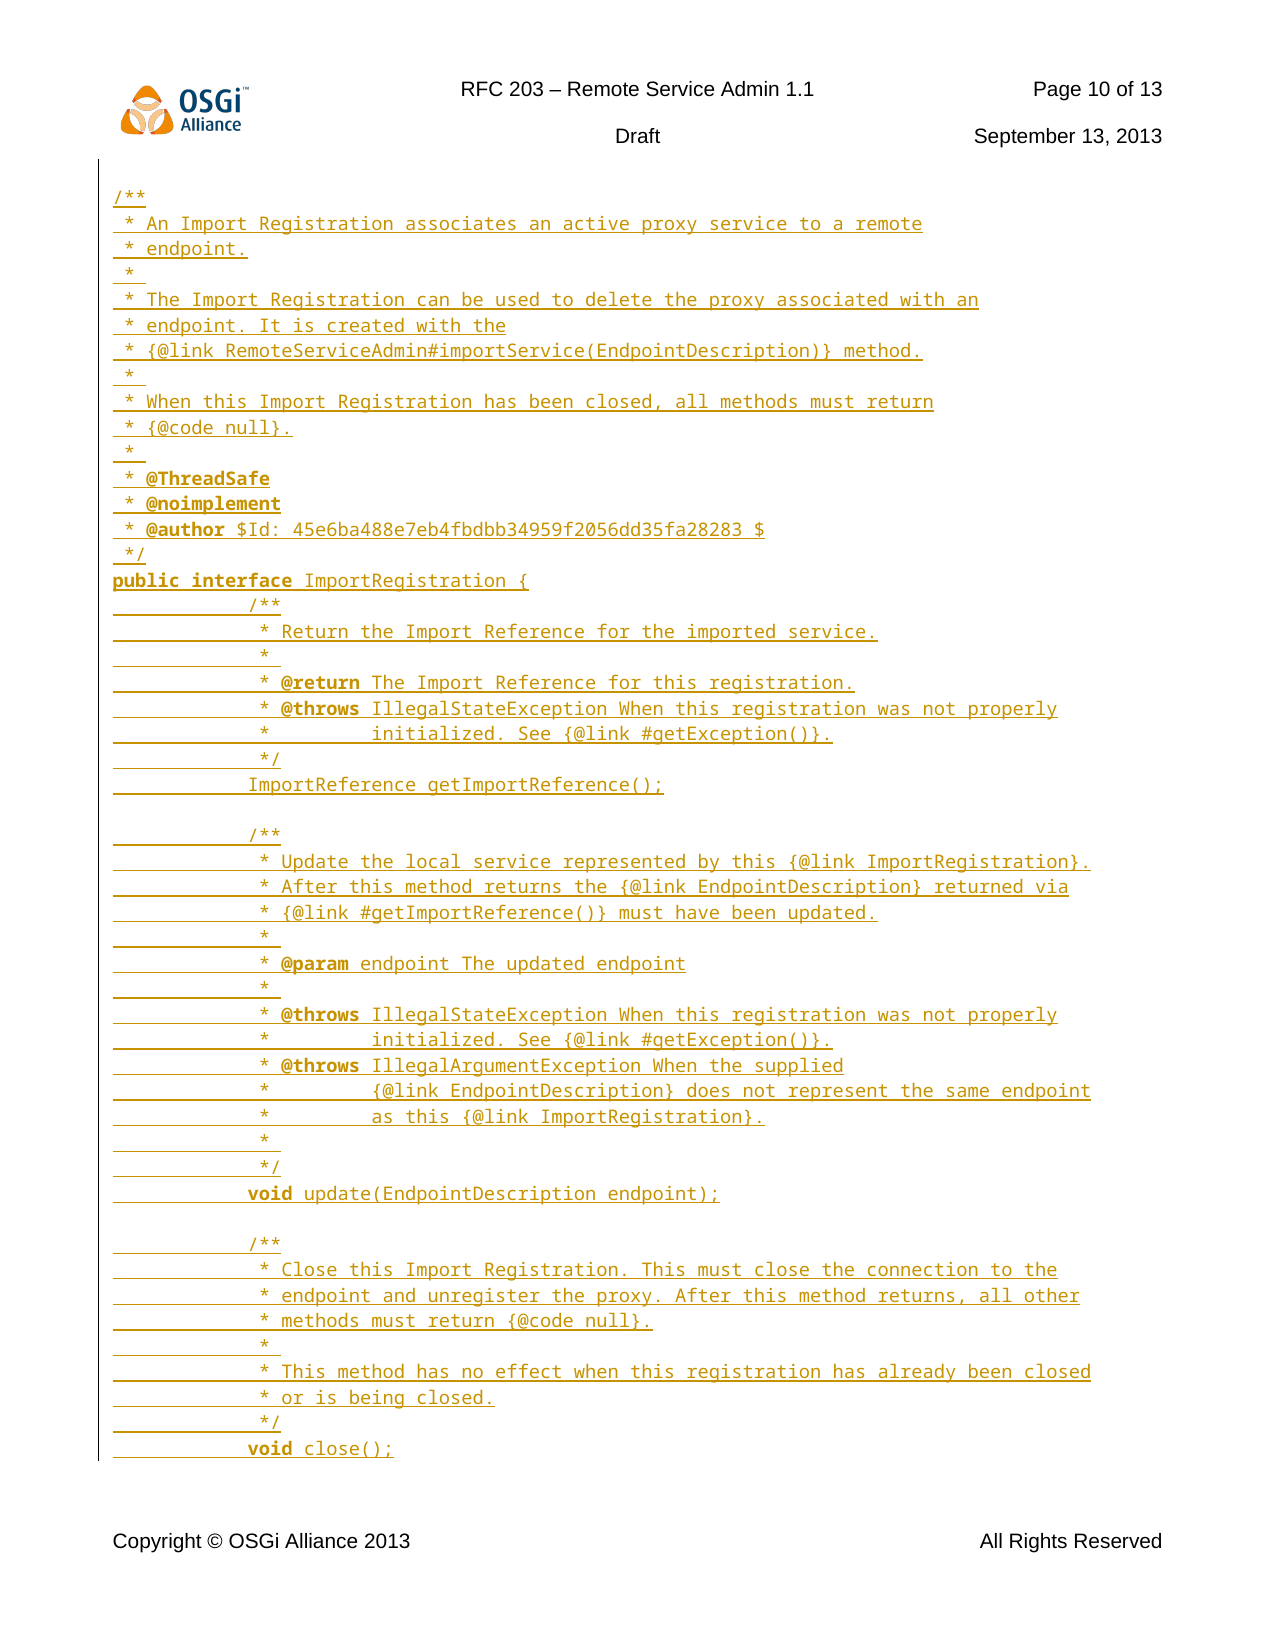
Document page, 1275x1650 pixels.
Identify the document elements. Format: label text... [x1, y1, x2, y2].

text * An Import Registration associates an active proxy service to a remote [112, 210, 1162, 236]
text void update(EndpointDescription endpoint); [112, 1180, 1162, 1205]
text */ [112, 746, 1162, 771]
text /** [112, 593, 1162, 618]
text void close(); [112, 1435, 1162, 1461]
text * initialized. See {@link #getException()}. [112, 720, 1162, 746]
text * {@link EndpointDescription} does not represent the same endpoint [112, 1078, 1162, 1103]
text * @throws IllegalStateException When this registration was not properly [112, 1001, 1162, 1027]
text * endpoint. It is created with the [112, 312, 1162, 338]
text * @noimplement [112, 491, 1162, 516]
text */ [112, 1409, 1162, 1435]
text * {@link #getImportReference()} must have been updated. [112, 899, 1162, 924]
text * as this {@link ImportRegistration}. [112, 1103, 1162, 1129]
text * @throws IllegalStateException When this registration was not properly [112, 695, 1162, 720]
text public interface ImportRegistration { [112, 567, 1162, 593]
text * endpoint. [112, 236, 1162, 261]
text /** [112, 184, 1162, 210]
text */ [112, 1154, 1162, 1180]
text * methods must return {@code null}. [112, 1307, 1162, 1333]
text /** [112, 1231, 1162, 1256]
text * This method has no effect when this registration has already been closed [112, 1358, 1162, 1384]
text * [112, 440, 1162, 465]
text * [112, 1129, 1162, 1154]
text * @return The Import Reference for this registration. [112, 669, 1162, 695]
text * [112, 261, 1162, 287]
text ImportReference getImportReference(); [112, 771, 1162, 797]
text * @ThreadSafe [112, 465, 1162, 491]
text * {@code null}. [112, 414, 1162, 440]
text * The Import Registration can be used to delete the proxy associated with an [112, 287, 1162, 312]
text * endpoint and unregister the proxy. After this method returns, all other [112, 1282, 1162, 1307]
text * When this Import Registration has been closed, all methods must return [112, 389, 1162, 414]
text * After this method returns the {@link EndpointDescription} returned via [112, 873, 1162, 899]
text * Return the Import Reference for the imported service. [112, 618, 1162, 644]
text /** [112, 822, 1162, 848]
text * Update the local service represented by this {@link ImportRegistration}. [112, 848, 1162, 873]
text * [112, 363, 1162, 389]
text * [112, 1333, 1162, 1358]
text * or is being closed. [112, 1384, 1162, 1409]
text * @param endpoint The updated endpoint [112, 950, 1162, 976]
text * @throws IllegalArgumentException When the supplied [112, 1052, 1162, 1078]
text */ [112, 542, 1162, 567]
picture [113, 78, 257, 142]
text * @author $Id: 45e6ba488e7eb4fbdbb34959f2056dd35fa28283 $ [112, 516, 1162, 542]
text * [112, 924, 1162, 950]
text * [112, 976, 1162, 1001]
text * initialized. See {@link #getException()}. [112, 1027, 1162, 1052]
text * [112, 644, 1162, 669]
text * {@link RemoteServiceAdmin#importService(EndpointDescription)} method. [112, 338, 1162, 363]
text * Close this Import Registration. This must close the connection to the [112, 1256, 1162, 1282]
